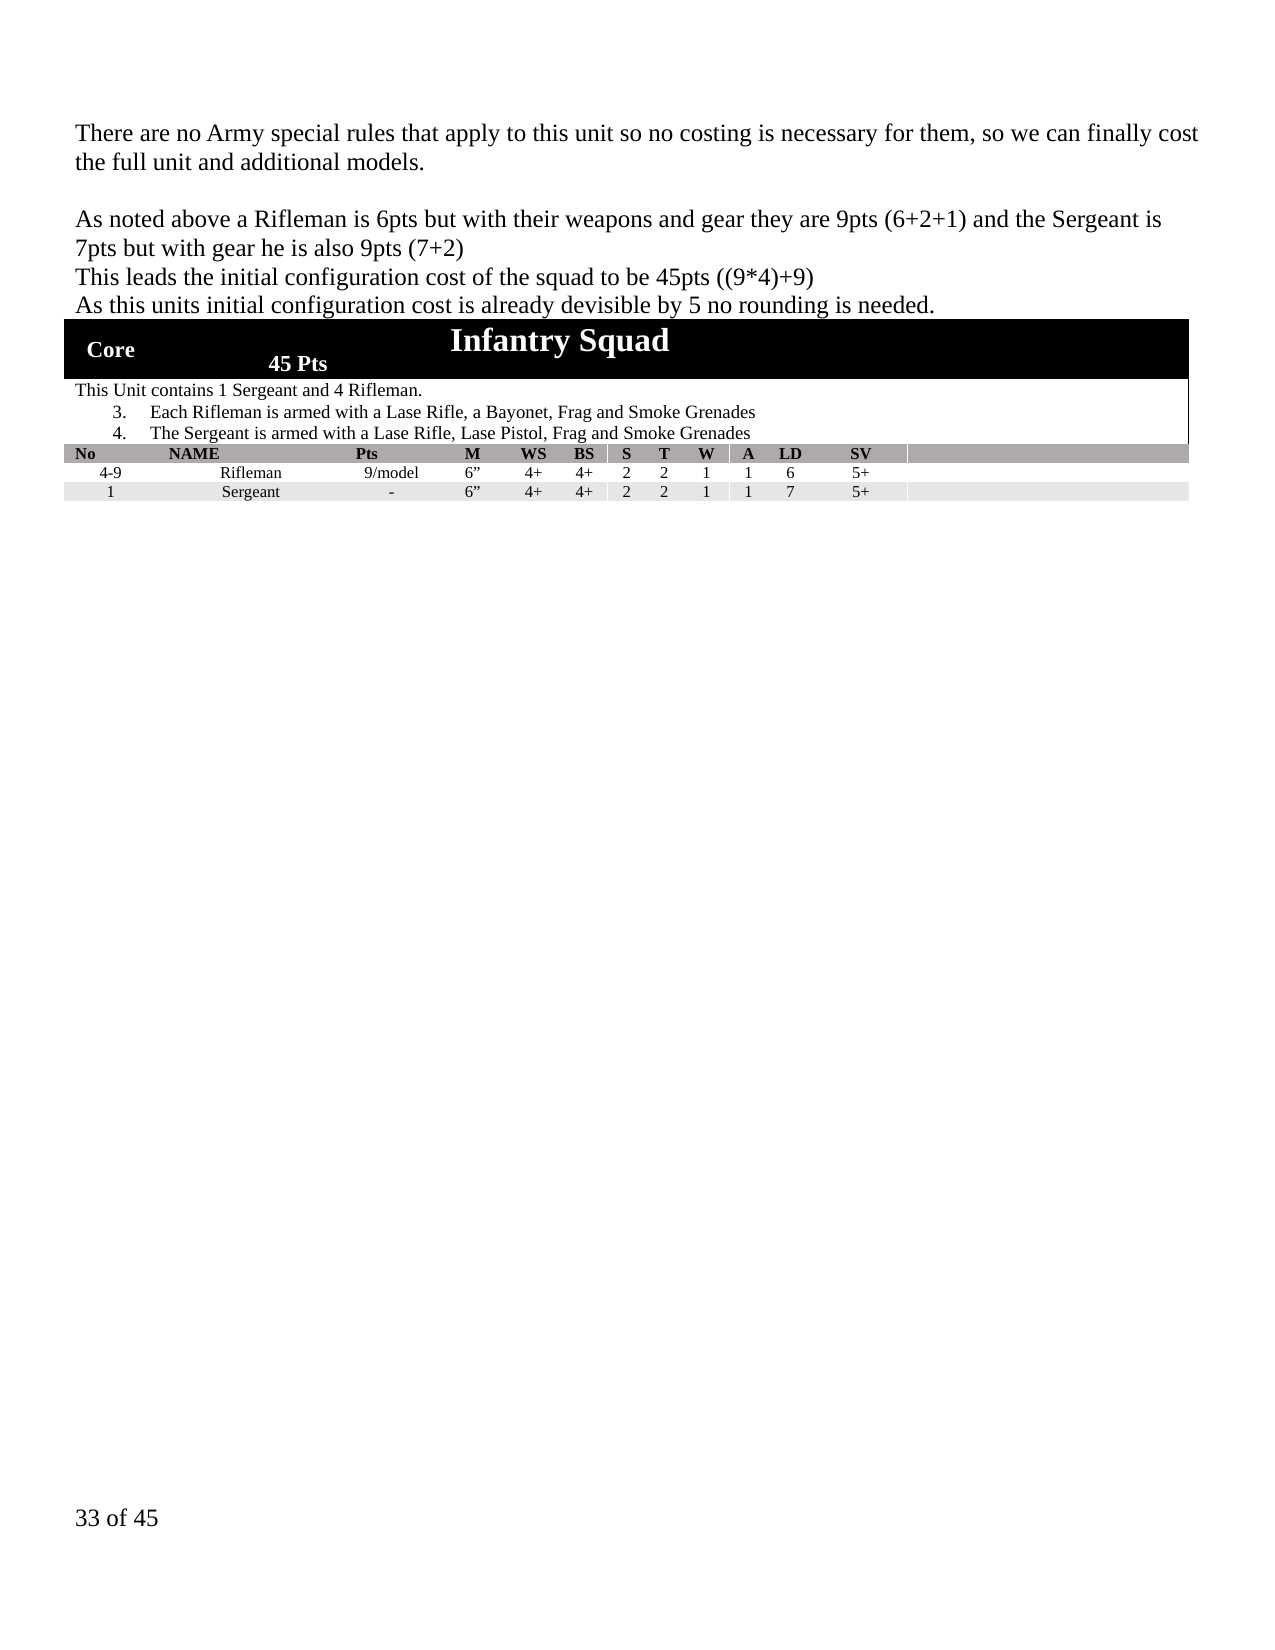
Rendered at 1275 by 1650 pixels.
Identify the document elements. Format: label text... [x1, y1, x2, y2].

table_cell 1 [683, 463, 729, 482]
table_cell 9/model [344, 463, 439, 482]
table_cell 4+ [506, 463, 561, 482]
table_cell WS [506, 444, 561, 463]
table_cell - [344, 482, 439, 501]
table_cell 4+ [561, 463, 607, 482]
table_header Core [64, 320, 157, 379]
table_cell 7 [767, 482, 814, 501]
table_cell No [64, 444, 157, 463]
table_cell 6 [767, 463, 814, 482]
table_cell 1 [730, 463, 767, 482]
table_cell W [683, 444, 729, 463]
table_cell Sv [814, 444, 907, 463]
table_cell 6” [439, 482, 506, 501]
text This leads the initial configuration cost of the squad to be 45pts ((9*4)+9) [75, 262, 1200, 291]
text There are no Army special rules that apply to this unit so no costing is necessary for them, so we can finally cost the full unit and additional models. [75, 118, 1200, 176]
table_cell Ld [767, 444, 814, 463]
table_cell Name [157, 444, 344, 463]
table_cell T [645, 444, 683, 463]
table_cell 4-9 [64, 463, 157, 482]
table_header 45 Pts [157, 320, 438, 379]
text As this units initial configuration cost is already devisible by 5 no rounding is needed. [75, 291, 1200, 319]
table_cell BS [561, 444, 607, 463]
table_cell M [439, 444, 506, 463]
table_cell Rifleman [157, 463, 344, 482]
table_cell 1 [730, 482, 767, 501]
table_cell 6” [439, 463, 506, 482]
table_cell A [730, 444, 767, 463]
table_cell Sergeant [157, 482, 344, 501]
table_cell [908, 444, 1189, 463]
table_cell 4+ [561, 482, 607, 501]
table_cell 5+ [814, 482, 907, 501]
table_cell 2 [645, 463, 683, 482]
table_cell This Unit contains 1 Sergeant and 4 Rifleman. Each Rifleman is armed with a Lase Rifle, a Bayonet, Frag and Smoke Grenades The Sergeant is armed with a Lase Rifle, Lase Pistol, Frag and Smoke Grenades [64, 379, 1188, 444]
table_cell 5+ [814, 463, 907, 482]
table_cell 1 [683, 482, 729, 501]
table_cell Pts [344, 444, 439, 463]
table_header Infantry Squad [439, 320, 1189, 379]
table_cell [908, 463, 1189, 482]
table_cell [908, 482, 1189, 501]
table_cell 2 [645, 482, 683, 501]
table_cell 4+ [506, 482, 561, 501]
text As noted above a Rifleman is 6pts but with their weapons and gear they are 9pts (6+2+1) and the Sergeant is 7pts but with gear he is also 9pts (7+2) [75, 204, 1200, 262]
table_cell 2 [608, 463, 645, 482]
table_cell S [608, 444, 645, 463]
table_cell 2 [608, 482, 645, 501]
table_cell 1 [64, 482, 157, 501]
